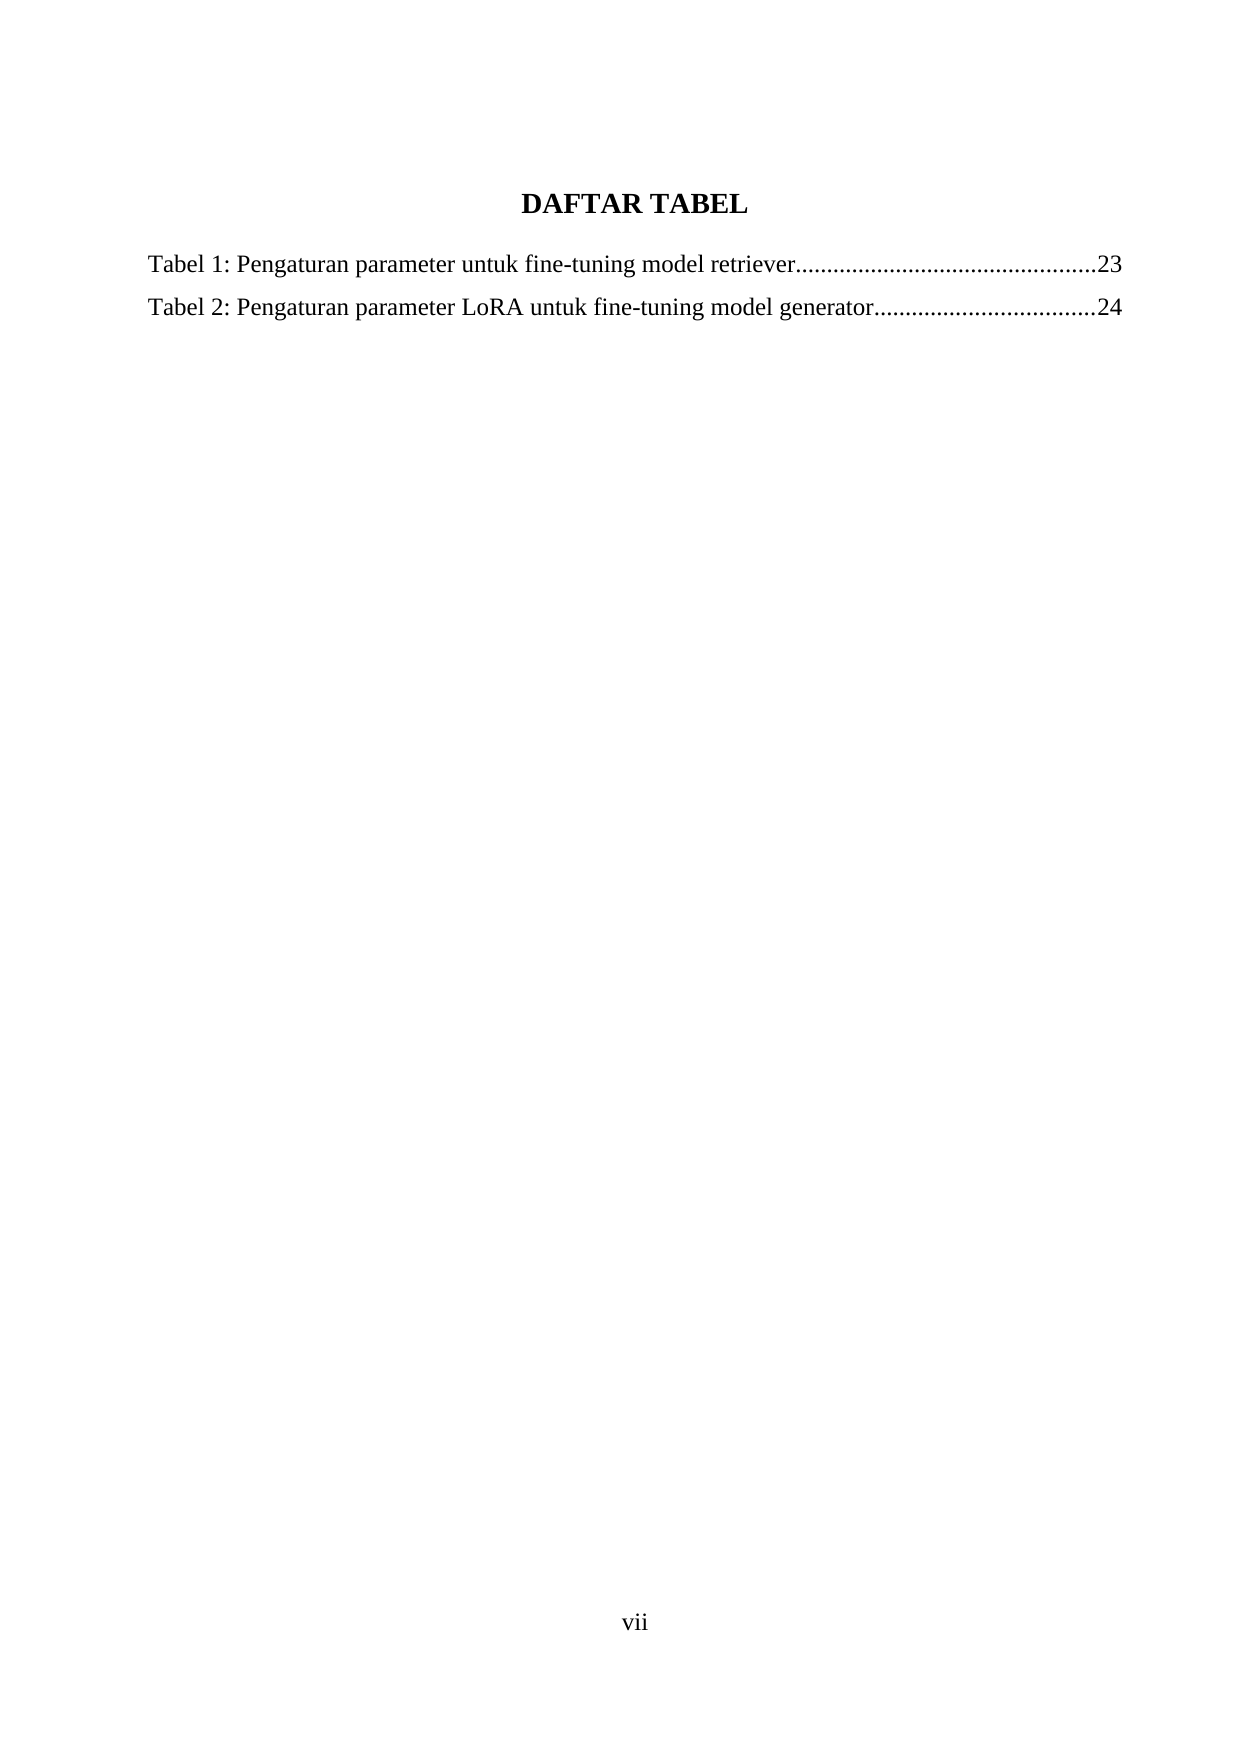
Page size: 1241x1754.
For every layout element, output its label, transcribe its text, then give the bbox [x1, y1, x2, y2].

subtitle DAFTAR TABEL [148, 186, 1122, 220]
text Tabel 2: Pengaturan parameter LoRA untuk fine-tuning model generator 24 [148, 292, 1122, 321]
text Tabel 1: Pengaturan parameter untuk fine-tuning model retriever 23 [148, 249, 1122, 278]
